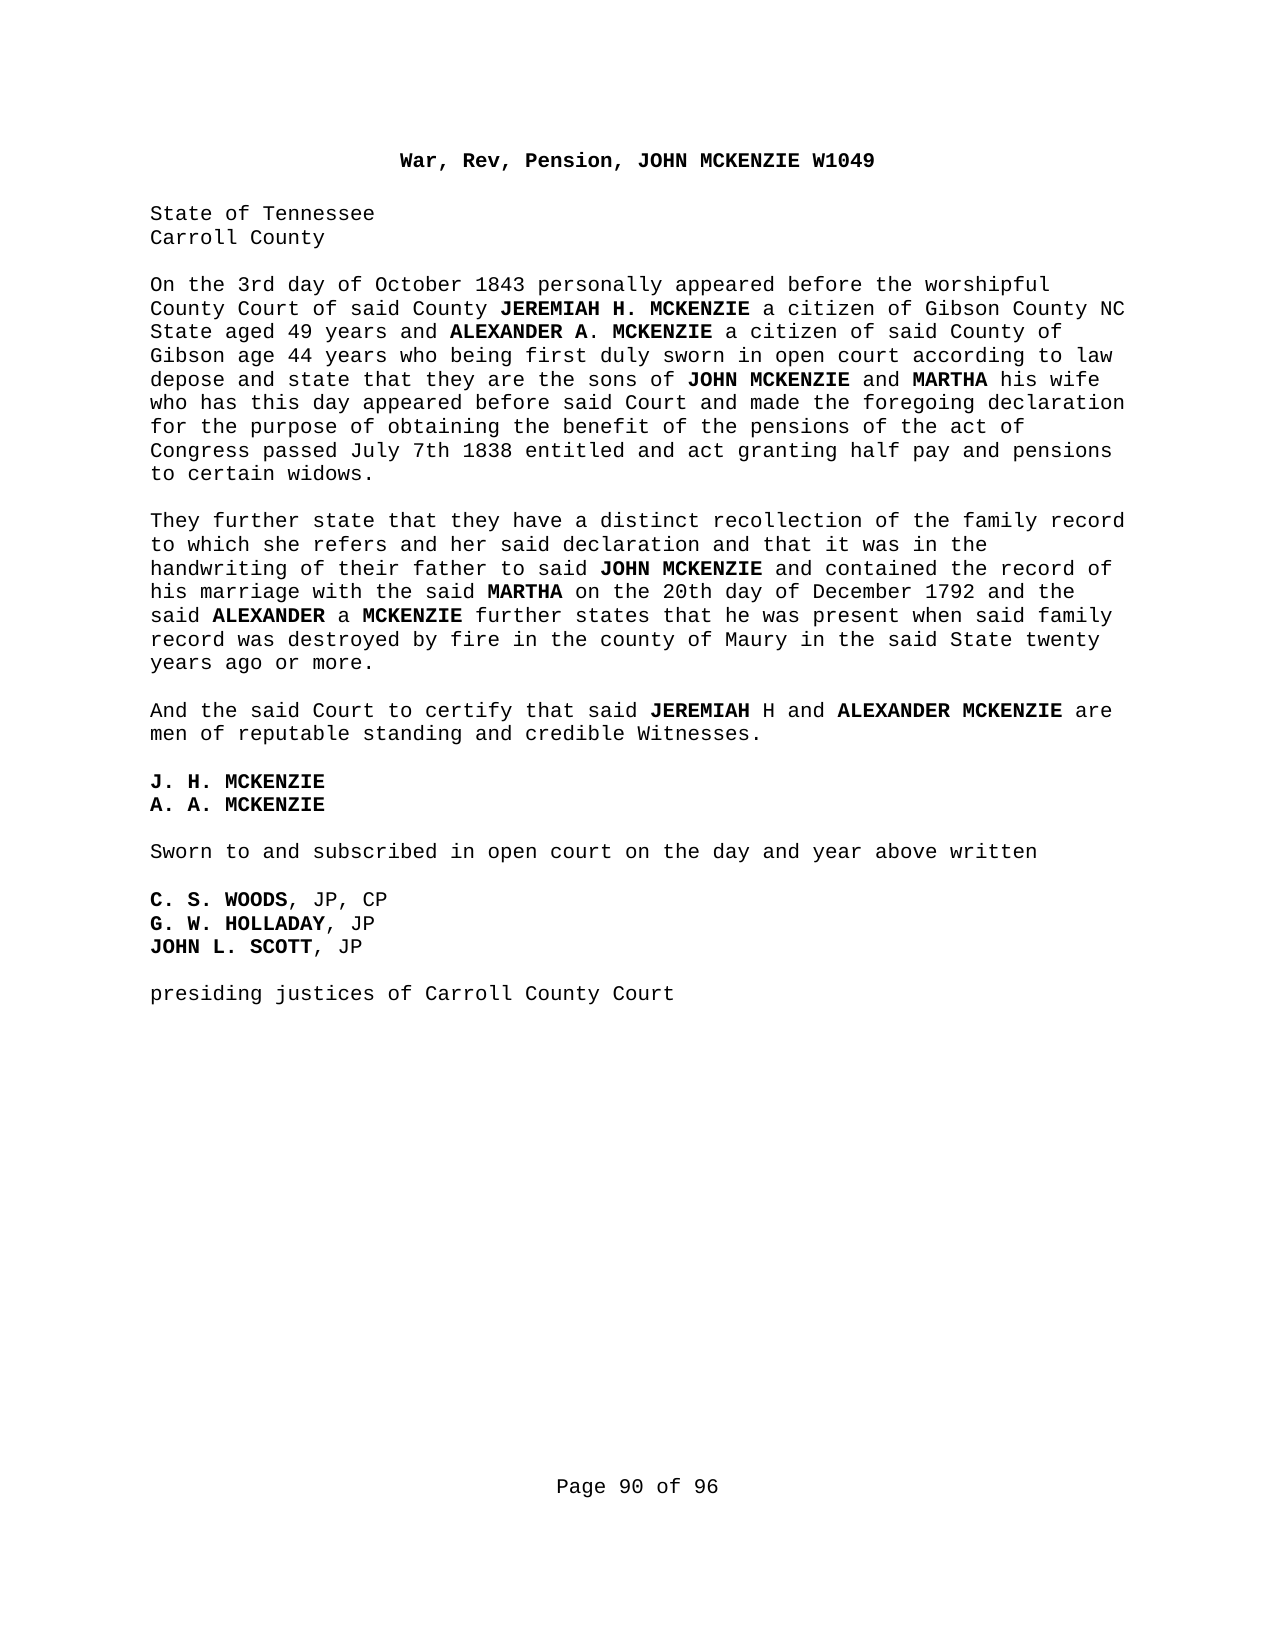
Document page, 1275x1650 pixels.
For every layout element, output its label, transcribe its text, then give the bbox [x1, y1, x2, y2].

text G. W. Holladay, JP [150, 912, 1125, 936]
text Sworn to and subscribed in open court on the day and year above written [150, 842, 1125, 865]
text J. H. McKenzie A. A. McKenzie [150, 771, 1125, 818]
text And the said Court to certify that said Jeremiah H and Alexander McKenzie are men of reputable standing and credible Witnesses. [150, 700, 1125, 747]
text presiding justices of Carroll County Court [150, 983, 1125, 1007]
text On the 3rd day of October 1843 personally appeared before the worshipful County Court of said County Jeremiah H. McKenzie a citizen of Gibson County NC State aged 49 years and Alexander A. McKenzie a citizen of said County of Gibson age 44 years who being first duly sworn in open court according to law depose and state that they are the sons of John McKenzie and Martha his wife who has this day appeared before said Court and made the foregoing declaration for the purpose of obtaining the benefit of the pensions of the act of Congress passed July 7th 1838 entitled and act granting half pay and pensions to certain widows. They further state that they have a distinct recollection of the family record to which she refers and her said declaration and that it was in the handwriting of their father to said John McKenzie and contained the record of his marriage with the said Martha on the 20th day of December 1792 and the said Alexander a McKenzie further states that he was present when said family record was destroyed by fire in the county of Maury in the said State twenty years ago or more. [150, 274, 1125, 676]
text C. S. Woods, JP, CP [150, 889, 1125, 912]
text State of Tennessee Carroll County [150, 203, 1125, 250]
text John L. scott, JP [150, 936, 1125, 960]
